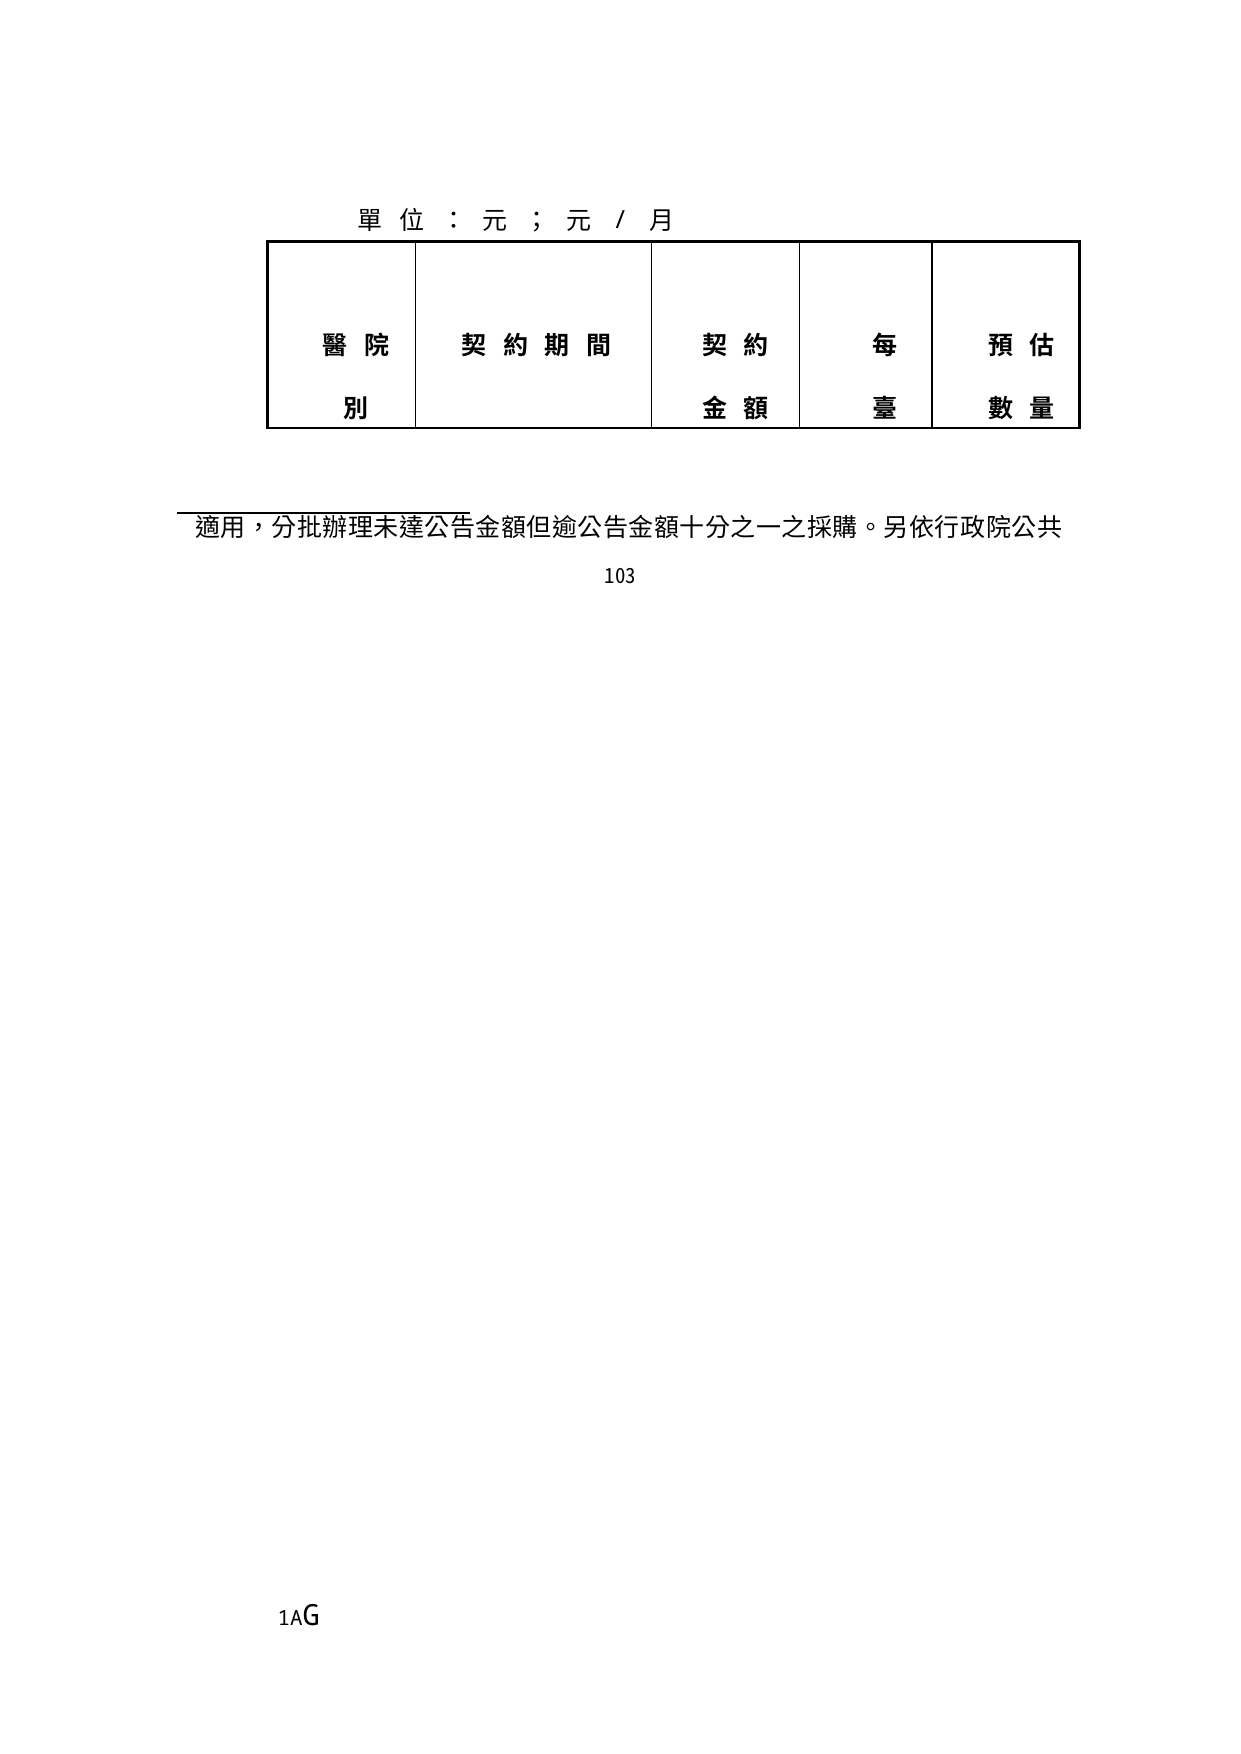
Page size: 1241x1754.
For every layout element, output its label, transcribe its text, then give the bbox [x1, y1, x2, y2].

table_header 契約金額 [652, 243, 799, 427]
text 適用，分批辦理未達公告金額但逾公告金額十分之一之採購。另依行政院公共 [177, 513, 1063, 542]
table_header 契約期間 [416, 243, 651, 427]
table_header 醫院別 [269, 243, 415, 427]
text 單位：元；元/月 [256, 177, 1058, 240]
table_header 每臺 [800, 243, 931, 427]
table_header 預估數量 [933, 243, 1078, 427]
